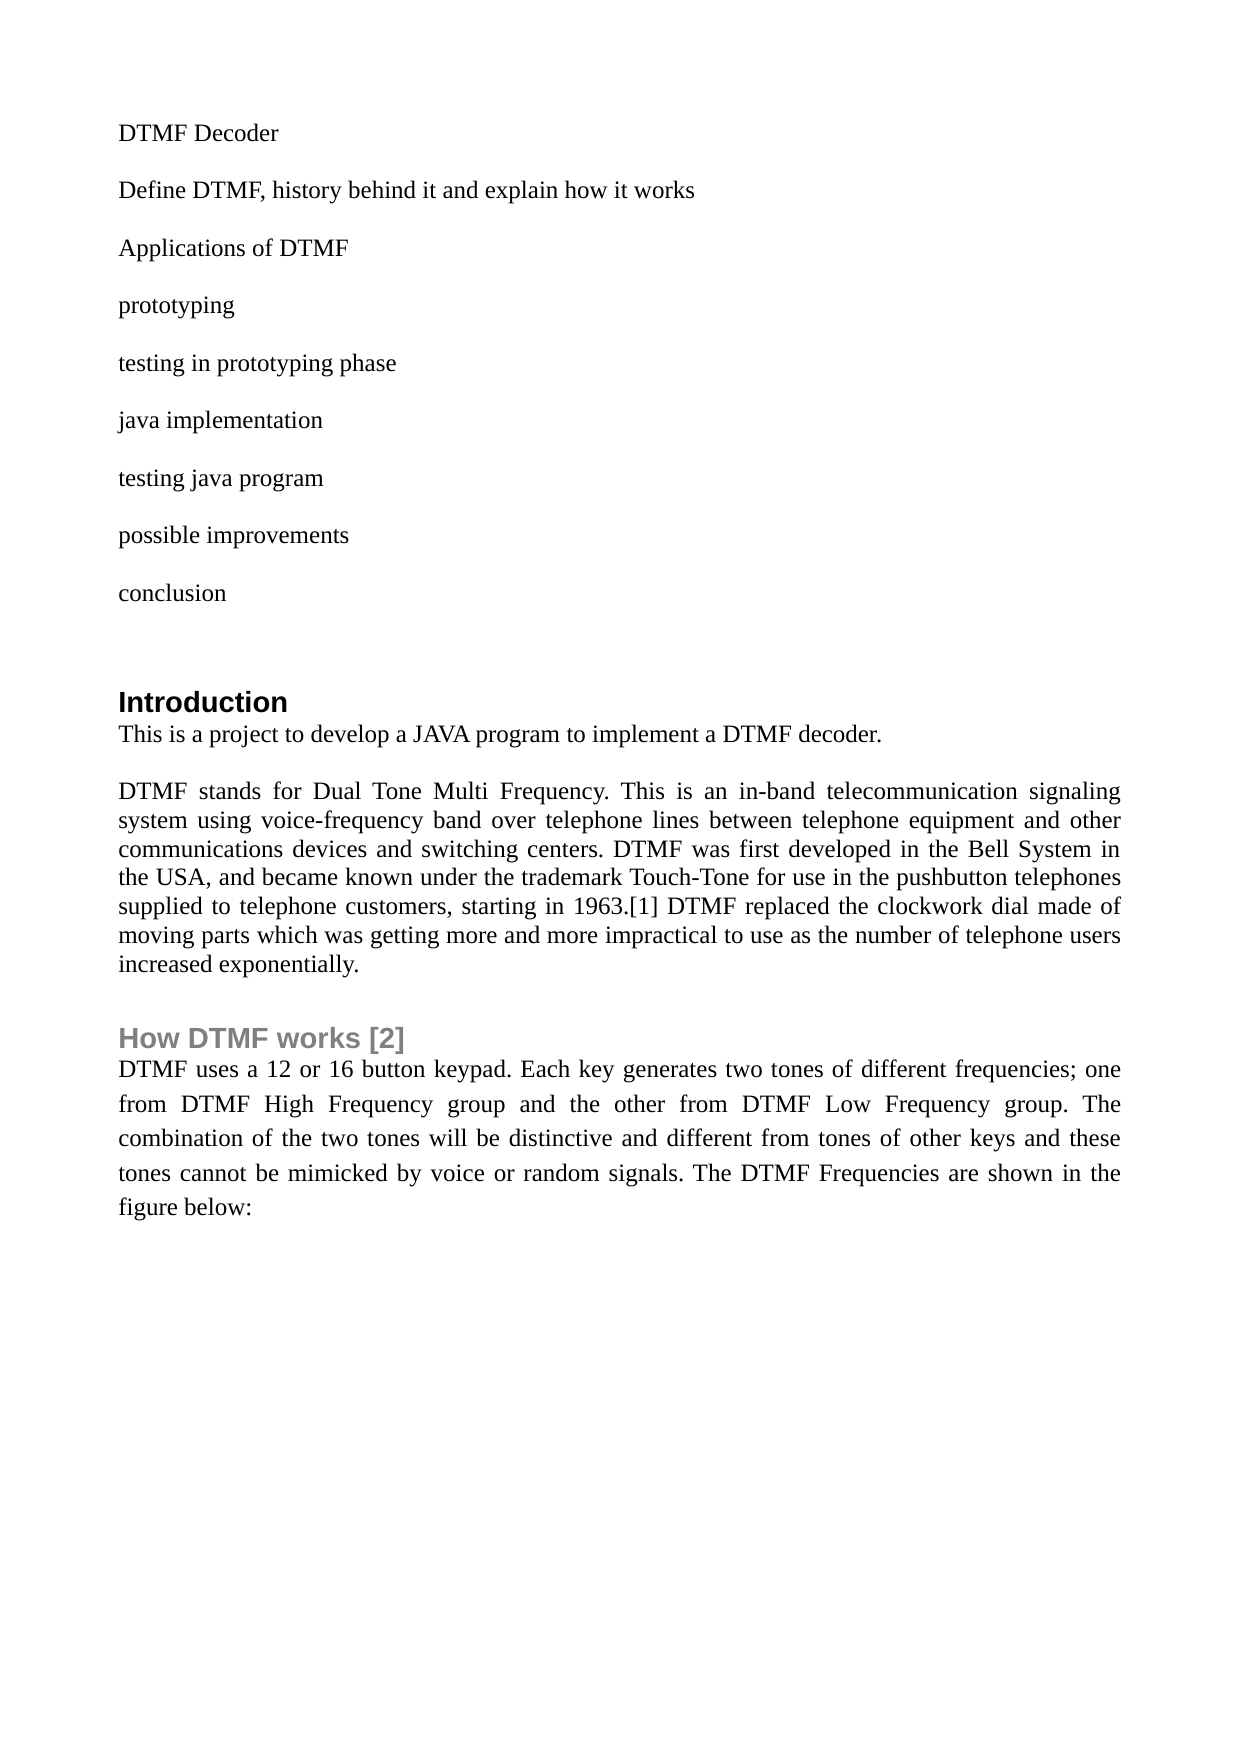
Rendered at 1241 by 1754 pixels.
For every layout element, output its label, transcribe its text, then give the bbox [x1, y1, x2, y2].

text java implementation [118, 406, 1122, 434]
subtitle How DTMF works [2] [118, 1021, 1122, 1054]
text DTMF Decoder [118, 118, 1122, 147]
text DTMF uses a 12 or 16 button keypad. Each key generates two tones of different frequencies; one from DTMF High Frequency group and the other from DTMF Low Frequency group. The combination of the two tones will be distinctive and different from tones of other keys and these tones cannot be mimicked by voice or random signals. The DTMF Frequencies are shown in the figure below: [118, 1054, 1122, 1221]
text conclusion [118, 578, 1122, 607]
text possible improvements [118, 521, 1122, 549]
text DTMF stands for Dual Tone Multi Frequency. This is an in-band telecommunication signaling system using voice-frequency band over telephone lines between telephone equipment and other communications devices and switching centers. DTMF was first developed in the Bell System in the USA, and became known under the trademark Touch-Tone for use in the pushbutton telephones supplied to telephone customers, starting in 1963.[1] DTMF replaced the clockwork dial made of moving parts which was getting more and more impractical to use as the number of telephone users increased exponentially. [118, 776, 1122, 977]
text testing java program [118, 463, 1122, 492]
text This is a project to develop a JAVA program to implement a DTMF decoder. [118, 719, 1122, 747]
text testing in prototyping phase [118, 348, 1122, 377]
text Applications of DTMF [118, 233, 1122, 262]
text prototyping [118, 291, 1122, 319]
text Define DTMF, history behind it and explain how it works [118, 176, 1122, 204]
subtitle Introduction [118, 685, 1122, 719]
